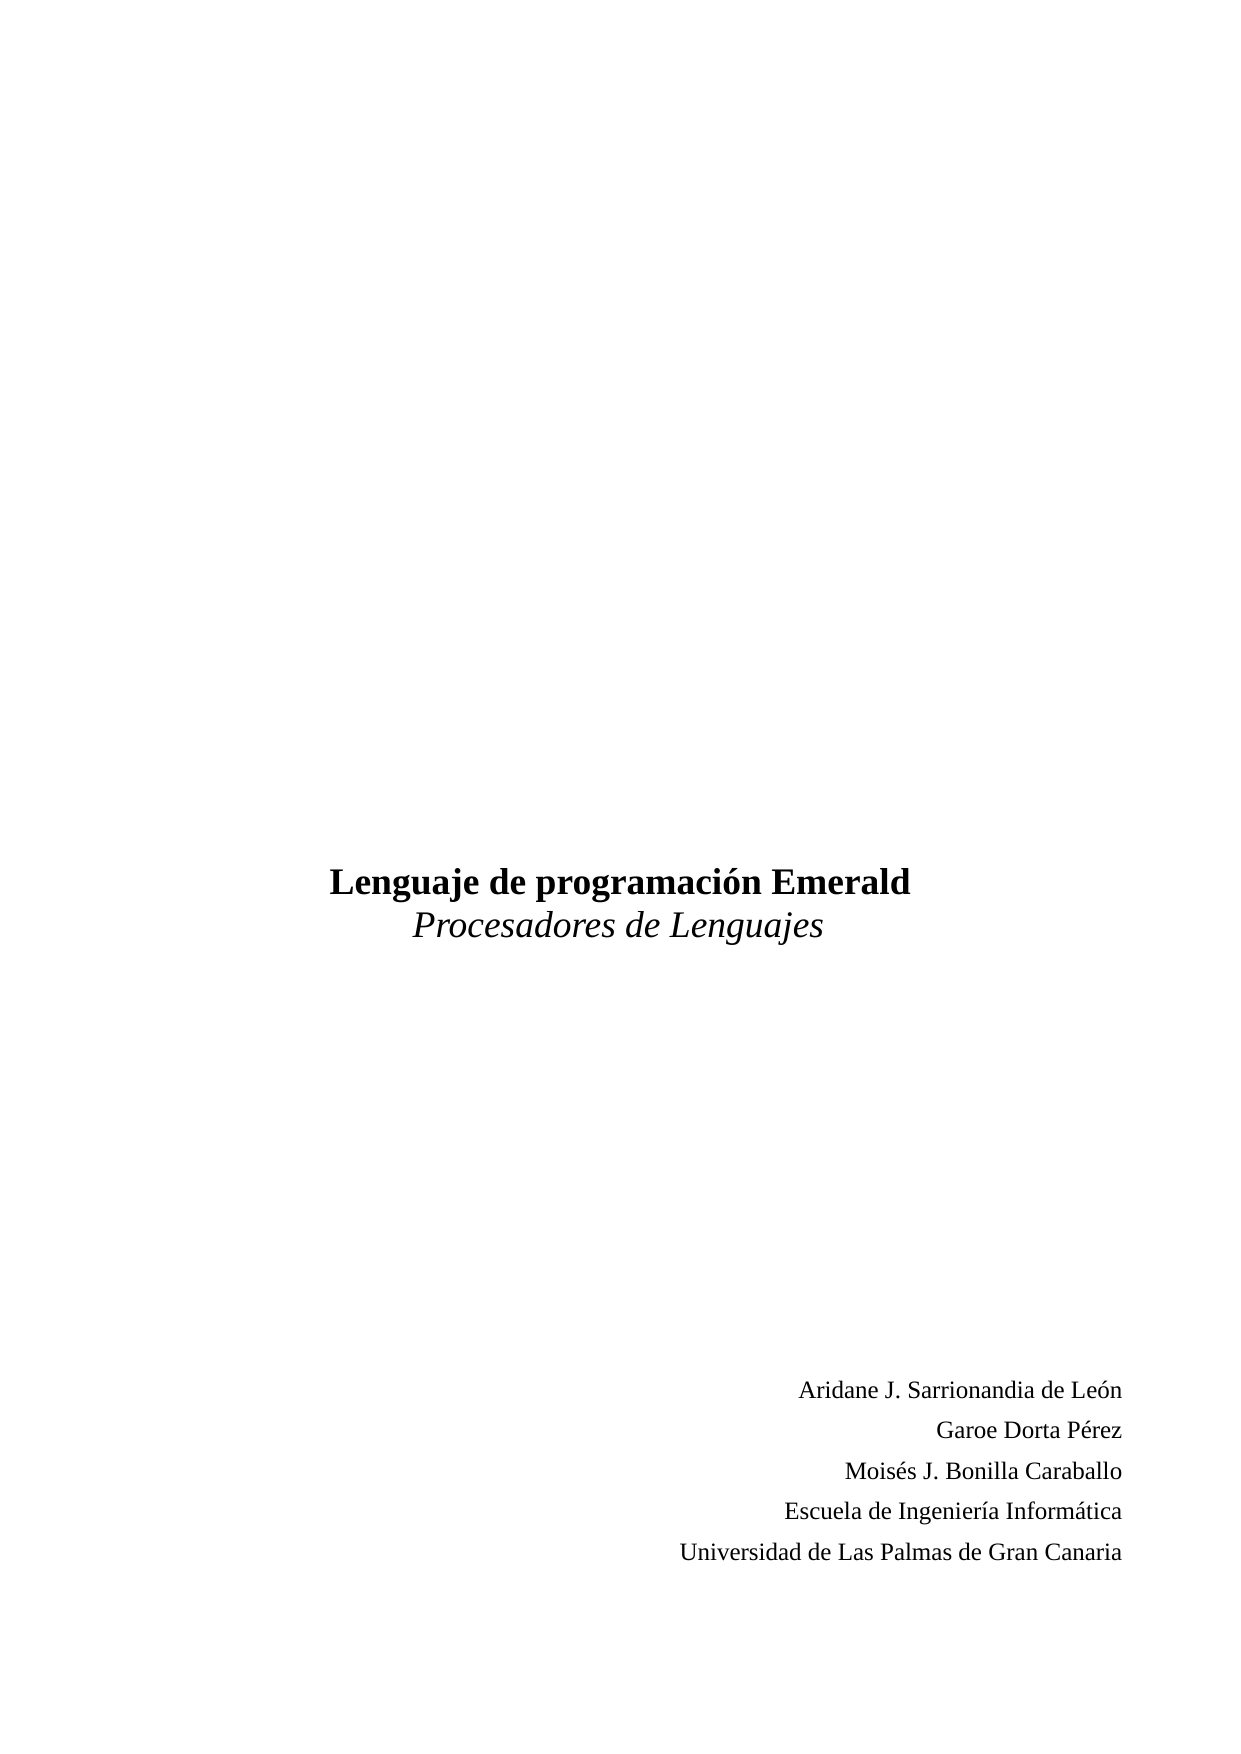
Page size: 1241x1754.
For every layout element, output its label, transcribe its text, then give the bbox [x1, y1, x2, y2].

text Universidad de Las Palmas de Gran Canaria [118, 1537, 1122, 1566]
subtitle Procesadores de Lenguajes [118, 902, 1122, 946]
text Aridane J. Sarrionandia de León [118, 1375, 1122, 1404]
text Escuela de Ingeniería Informática [118, 1496, 1122, 1525]
title Lenguaje de programación Emerald [118, 859, 1122, 902]
text Garoe Dorta Pérez [118, 1415, 1122, 1444]
text Moisés J. Bonilla Caraballo [118, 1456, 1122, 1485]
